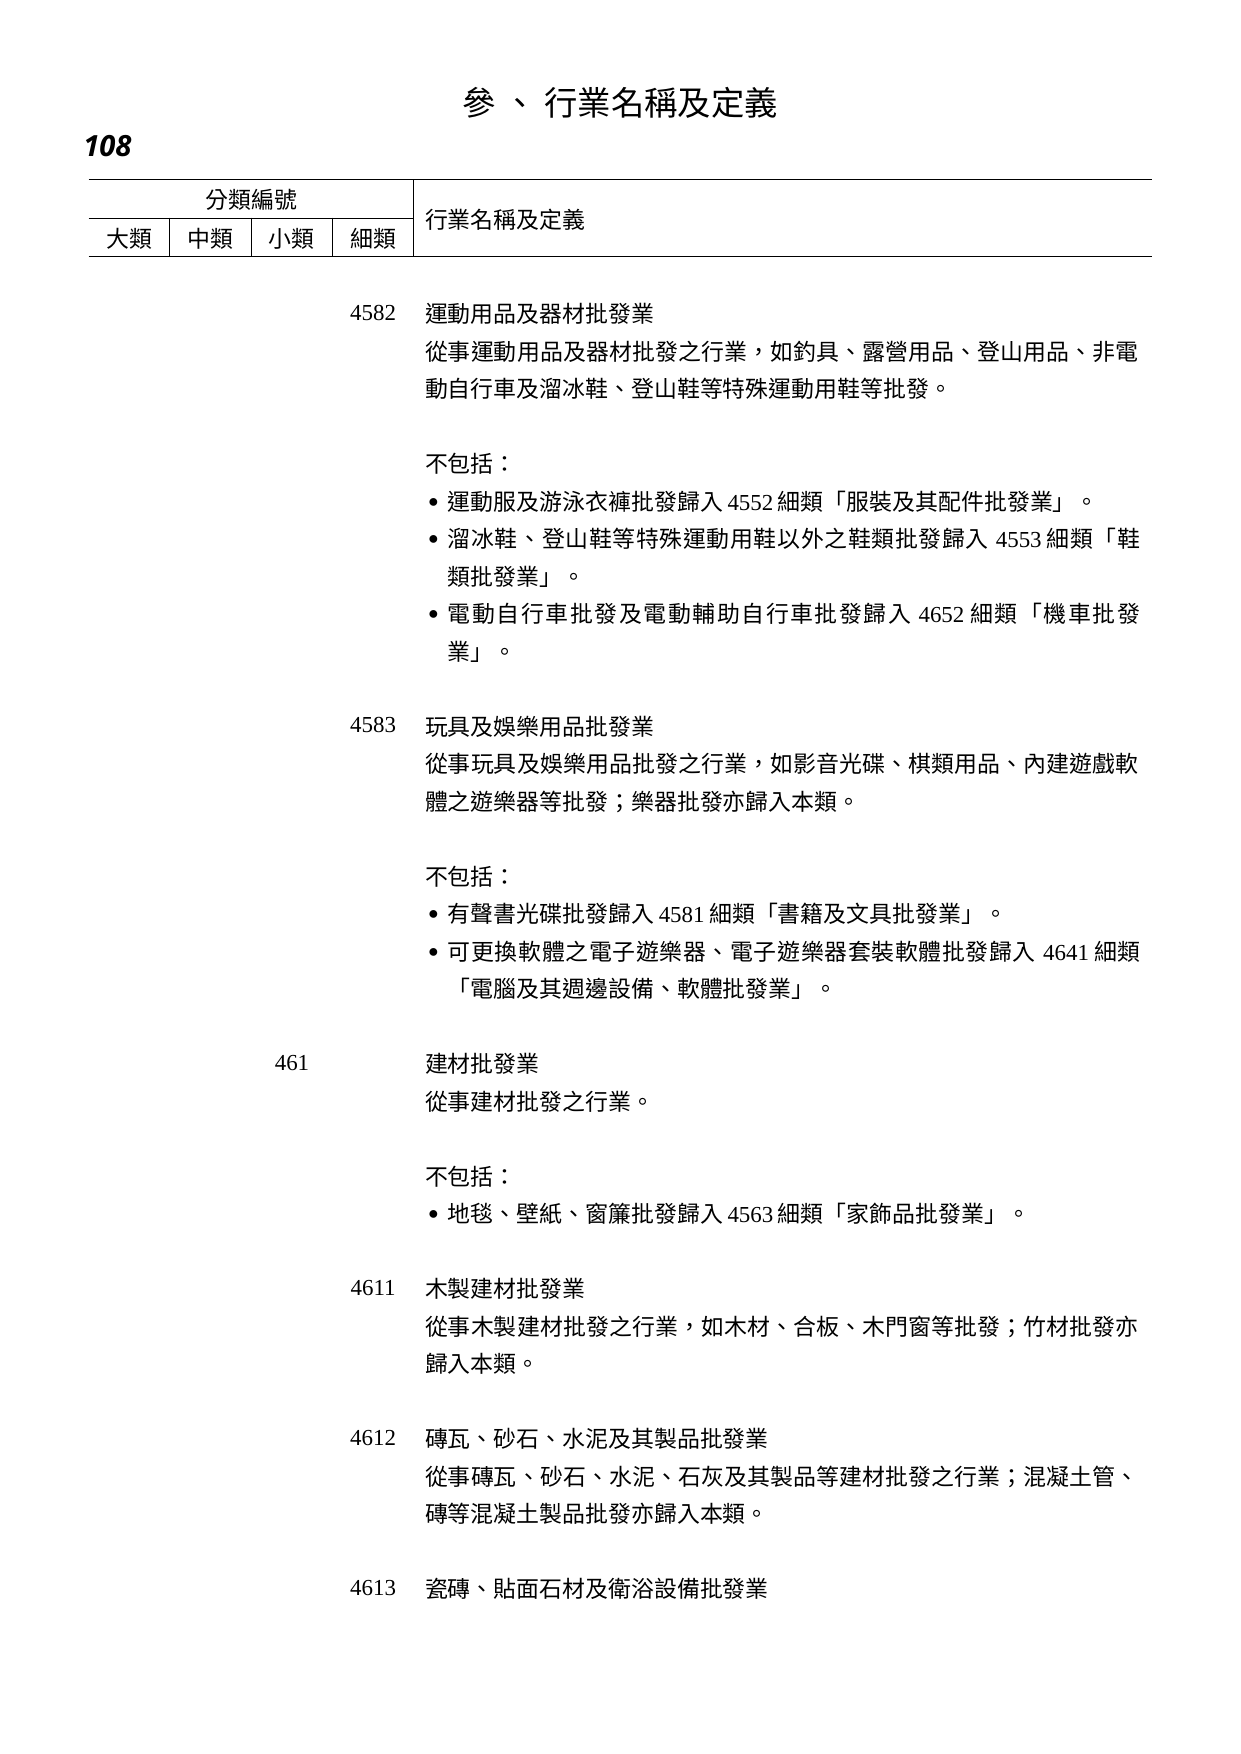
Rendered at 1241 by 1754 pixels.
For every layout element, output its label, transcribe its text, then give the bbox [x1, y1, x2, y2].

table_cell [89, 706, 170, 1044]
table_header 分類編號 [89, 180, 413, 218]
table_cell 大類 [89, 219, 169, 256]
table_cell [89, 1044, 170, 1269]
table_cell 小類 [252, 219, 332, 256]
table_cell 4583 [332, 706, 413, 1044]
table_cell 瓷磚、貼面石材及衛浴設備批發業 [414, 1569, 1152, 1606]
table_cell [170, 1569, 251, 1606]
table_cell [89, 1569, 170, 1606]
table_header 行業名稱及定義 [414, 180, 1152, 256]
table_cell [170, 294, 251, 706]
table_cell [170, 1419, 251, 1569]
table_cell 木製建材批發業 從事木製建材批發之行業，如木材、合板、木門窗等批發；竹材批發亦歸入本類。 [414, 1269, 1152, 1419]
table_cell 磚瓦、砂石、水泥及其製品批發業 從事磚瓦、砂石、水泥、石灰及其製品等建材批發之行業；混凝土管、磚等混凝土製品批發亦歸入本類。 [414, 1419, 1152, 1569]
table_cell [251, 294, 332, 706]
table_cell [170, 706, 251, 1044]
table_cell [414, 257, 1152, 294]
table_cell 中類 [170, 219, 251, 256]
table_cell [89, 1269, 170, 1419]
table_cell [251, 706, 332, 1044]
table_cell [251, 1419, 332, 1569]
table_cell [251, 1569, 332, 1606]
table_cell 4613 [332, 1569, 413, 1606]
table_cell 4611 [332, 1269, 413, 1419]
table_cell [89, 294, 170, 706]
table_cell [89, 1419, 170, 1569]
table_cell 玩具及娛樂用品批發業 從事玩具及娛樂用品批發之行業，如影音光碟、棋類用品、內建遊戲軟體之遊樂器等批發；樂器批發亦歸入本類。 不包括： 有聲書光碟批發歸入4581細類「書籍及文具批發業」。 可更換軟體之電子遊樂器、電子遊樂器套裝軟體批發歸入4641細類「電腦及其週邊設備、軟體批發業」。 [414, 706, 1152, 1044]
table_cell [89, 257, 170, 294]
table_cell [251, 1269, 332, 1419]
table_cell 4582 [332, 294, 413, 706]
table_cell [332, 1044, 413, 1269]
table_cell [170, 1269, 251, 1419]
table_cell [251, 257, 332, 294]
table_cell [332, 257, 413, 294]
table_cell 461 [251, 1044, 332, 1269]
table_cell [170, 257, 251, 294]
table_cell 細類 [333, 219, 413, 256]
table_cell 4612 [332, 1419, 413, 1569]
table_cell 運動用品及器材批發業 從事運動用品及器材批發之行業，如釣具、露營用品、登山用品、非電動自行車及溜冰鞋、登山鞋等特殊運動用鞋等批發。 不包括： 運動服及游泳衣褲批發歸入4552細類「服裝及其配件批發業」。 溜冰鞋、登山鞋等特殊運動用鞋以外之鞋類批發歸入4553細類「鞋類批發業」。 電動自行車批發及電動輔助自行車批發歸入4652細類「機車批發業」。 [414, 294, 1152, 706]
table_cell 建材批發業 從事建材批發之行業。 不包括： 地毯、壁紙、窗簾批發歸入4563細類「家飾品批發業」。 [414, 1044, 1152, 1269]
table_cell [170, 1044, 251, 1269]
